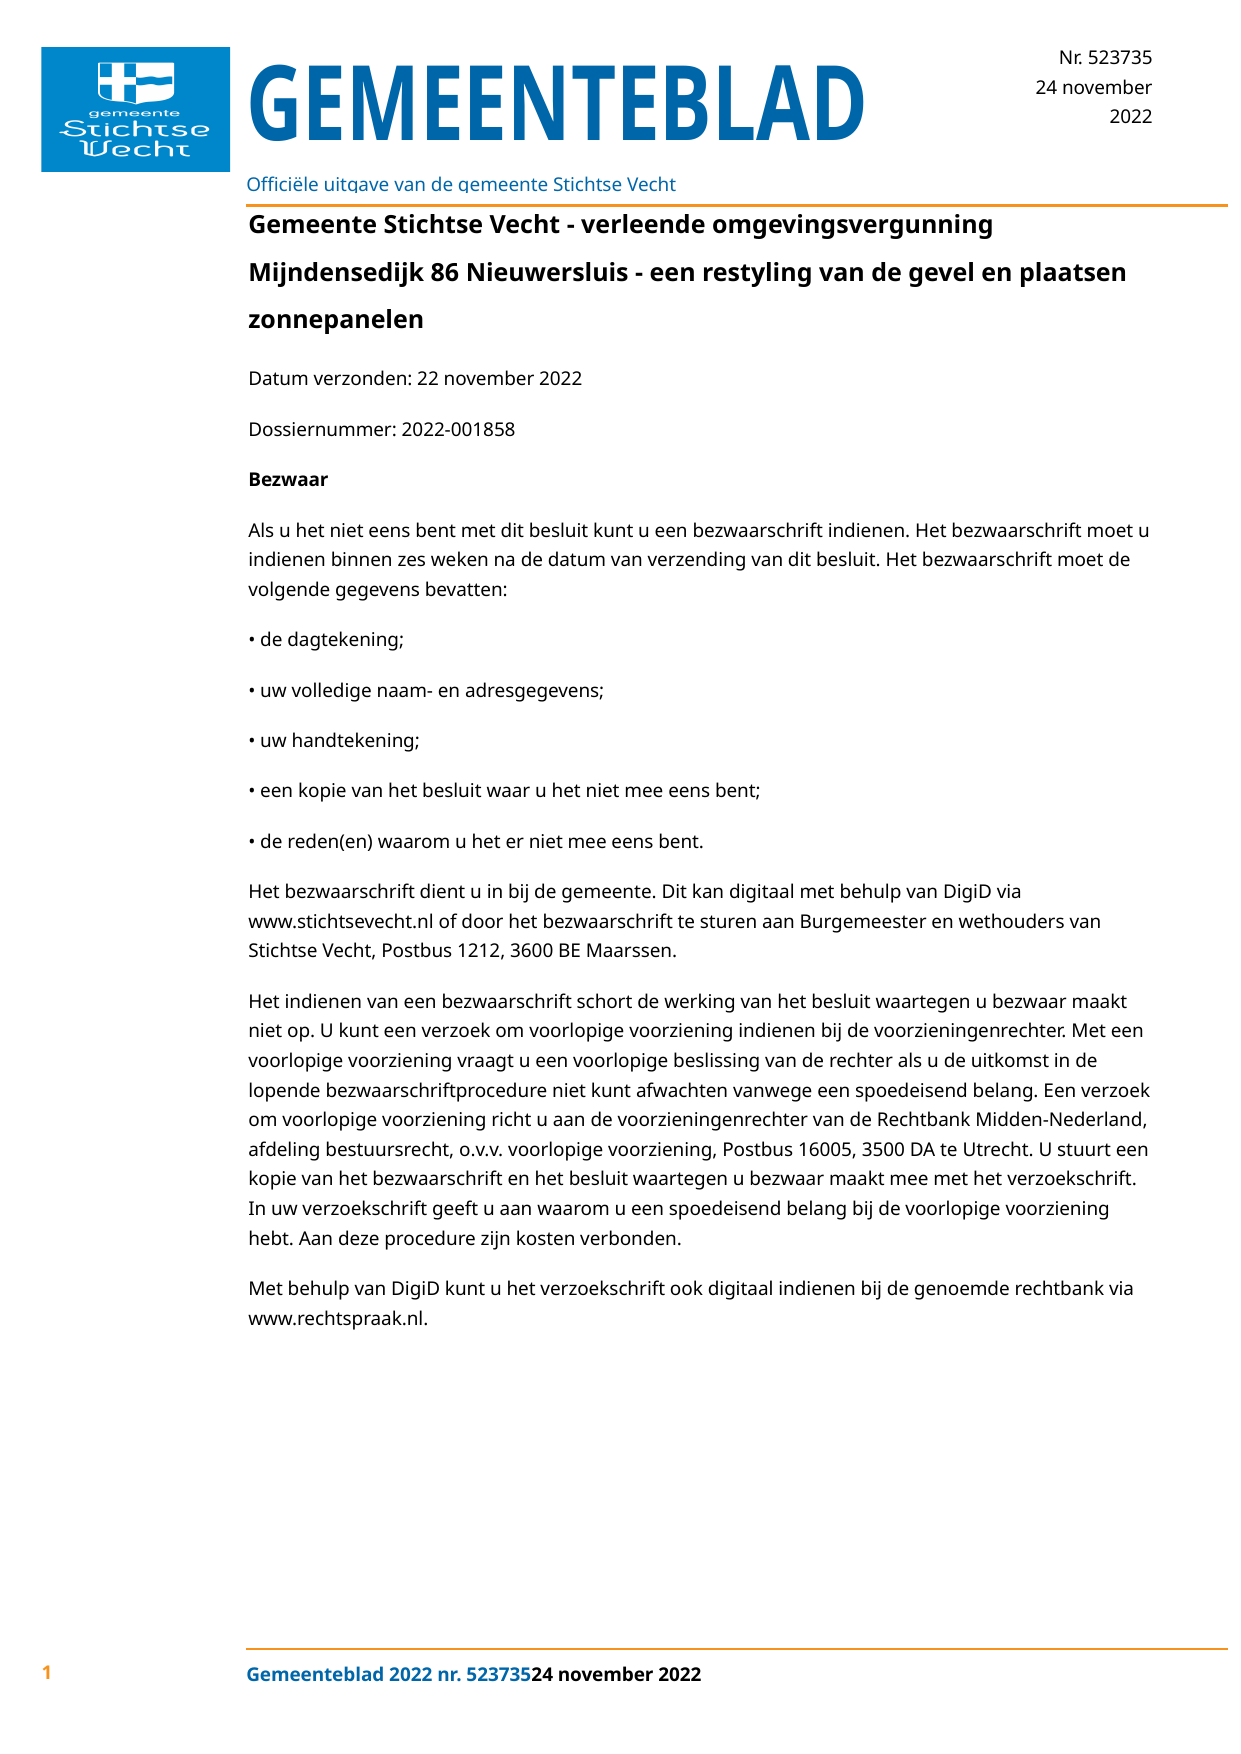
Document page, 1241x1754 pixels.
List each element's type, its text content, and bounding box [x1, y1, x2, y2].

text • uw volledige naam- en adresgegevens; [248, 677, 1152, 702]
text • een kopie van het besluit waar u het niet mee eens bent; [248, 778, 1152, 803]
text Met behulp van DigiD kunt u het verzoekschrift ook digitaal indienen bij de genoemde rechtbank via www.rechtspraak.nl. [248, 1275, 1152, 1330]
text • de dagtekening; [248, 626, 1152, 652]
picture [137, 63, 174, 103]
text Het bezwaarschrift dient u in bij de gemeente. Dit kan digitaal met behulp van DigiD via www.stichtsevecht.nl of door het bezwaarschrift te sturen aan Burgemeester en wethouders van Stichtse Vecht, Postbus 1212, 3600 BE Maarssen. [248, 878, 1152, 963]
text Bezwaar [248, 466, 1152, 492]
text • de reden(en) waarom u het er niet mee eens bent. [248, 828, 1152, 854]
text • uw handtekening; [248, 727, 1152, 753]
text Gemeente Stichtse Vecht - verleende omgevingsvergunning Mijndensedijk 86 Nieuwersluis - een restyling van de gevel en plaatsen zonnepanelen [248, 207, 1152, 336]
text Het indienen van een bezwaarschrift schort de werking van het besluit waartegen u bezwaar maakt niet op. U kunt een verzoek om voorlopige voorziening indienen bij de voorzieningenrechter. Met een voorlopige voorziening vraagt u een voorlopige beslissing van de rechter als u de uitkomst in de lopende bezwaarschriftprocedure niet kunt afwachten vanwege een spoedeisend belang. Een verzoek om voorlopige voorziening richt u aan de voorzieningenrechter van de Rechtbank Midden-Nederland, afdeling bestuursrecht, o.v.v. voorlopige voorziening, Postbus 16005, 3500 DA te Utrecht. U stuurt een kopie van het bezwaarschrift en het besluit waartegen u bezwaar maakt mee met het verzoekschrift. In uw verzoekschrift geeft u aan waarom u een spoedeisend belang bij de voorlopige voorziening hebt. Aan deze procedure zijn kosten verbonden. [248, 988, 1152, 1250]
text Als u het niet eens bent met dit besluit kunt u een bezwaarschrift indienen. Het bezwaarschrift moet u indienen binnen zes weken na de datum van verzending van dit besluit. Het bezwaarschrift moet de volgende gegevens bevatten: [248, 517, 1152, 602]
picture [99, 63, 135, 101]
text Datum verzonden: 22 november 2022 [248, 366, 1152, 391]
text Dossiernummer: 2022-001858 [248, 416, 1152, 442]
